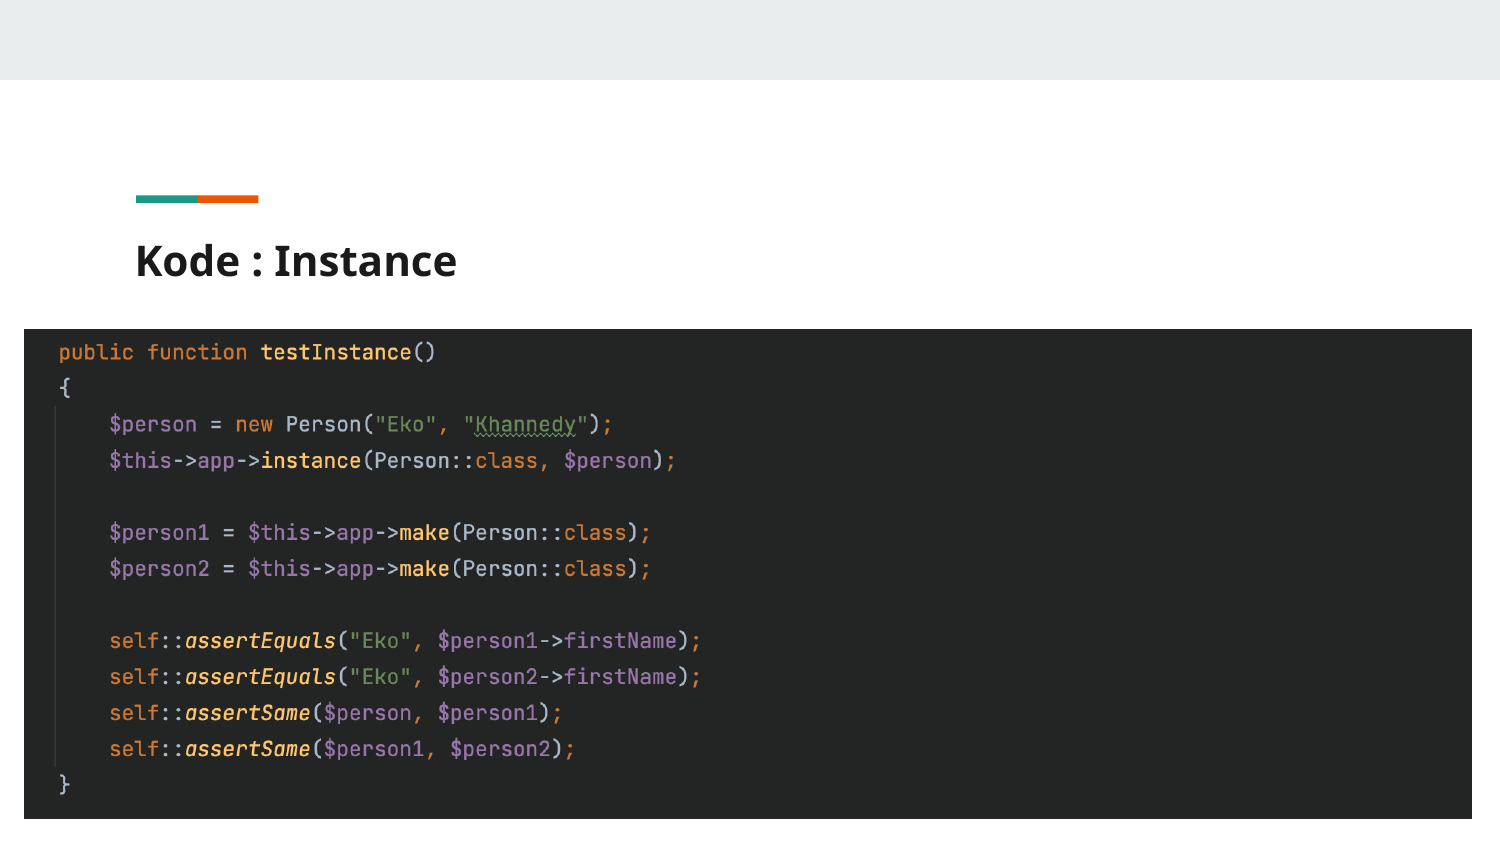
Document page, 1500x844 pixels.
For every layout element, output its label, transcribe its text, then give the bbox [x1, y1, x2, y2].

title Kode : Instance [119, 216, 1381, 305]
picture [24, 329, 1472, 819]
